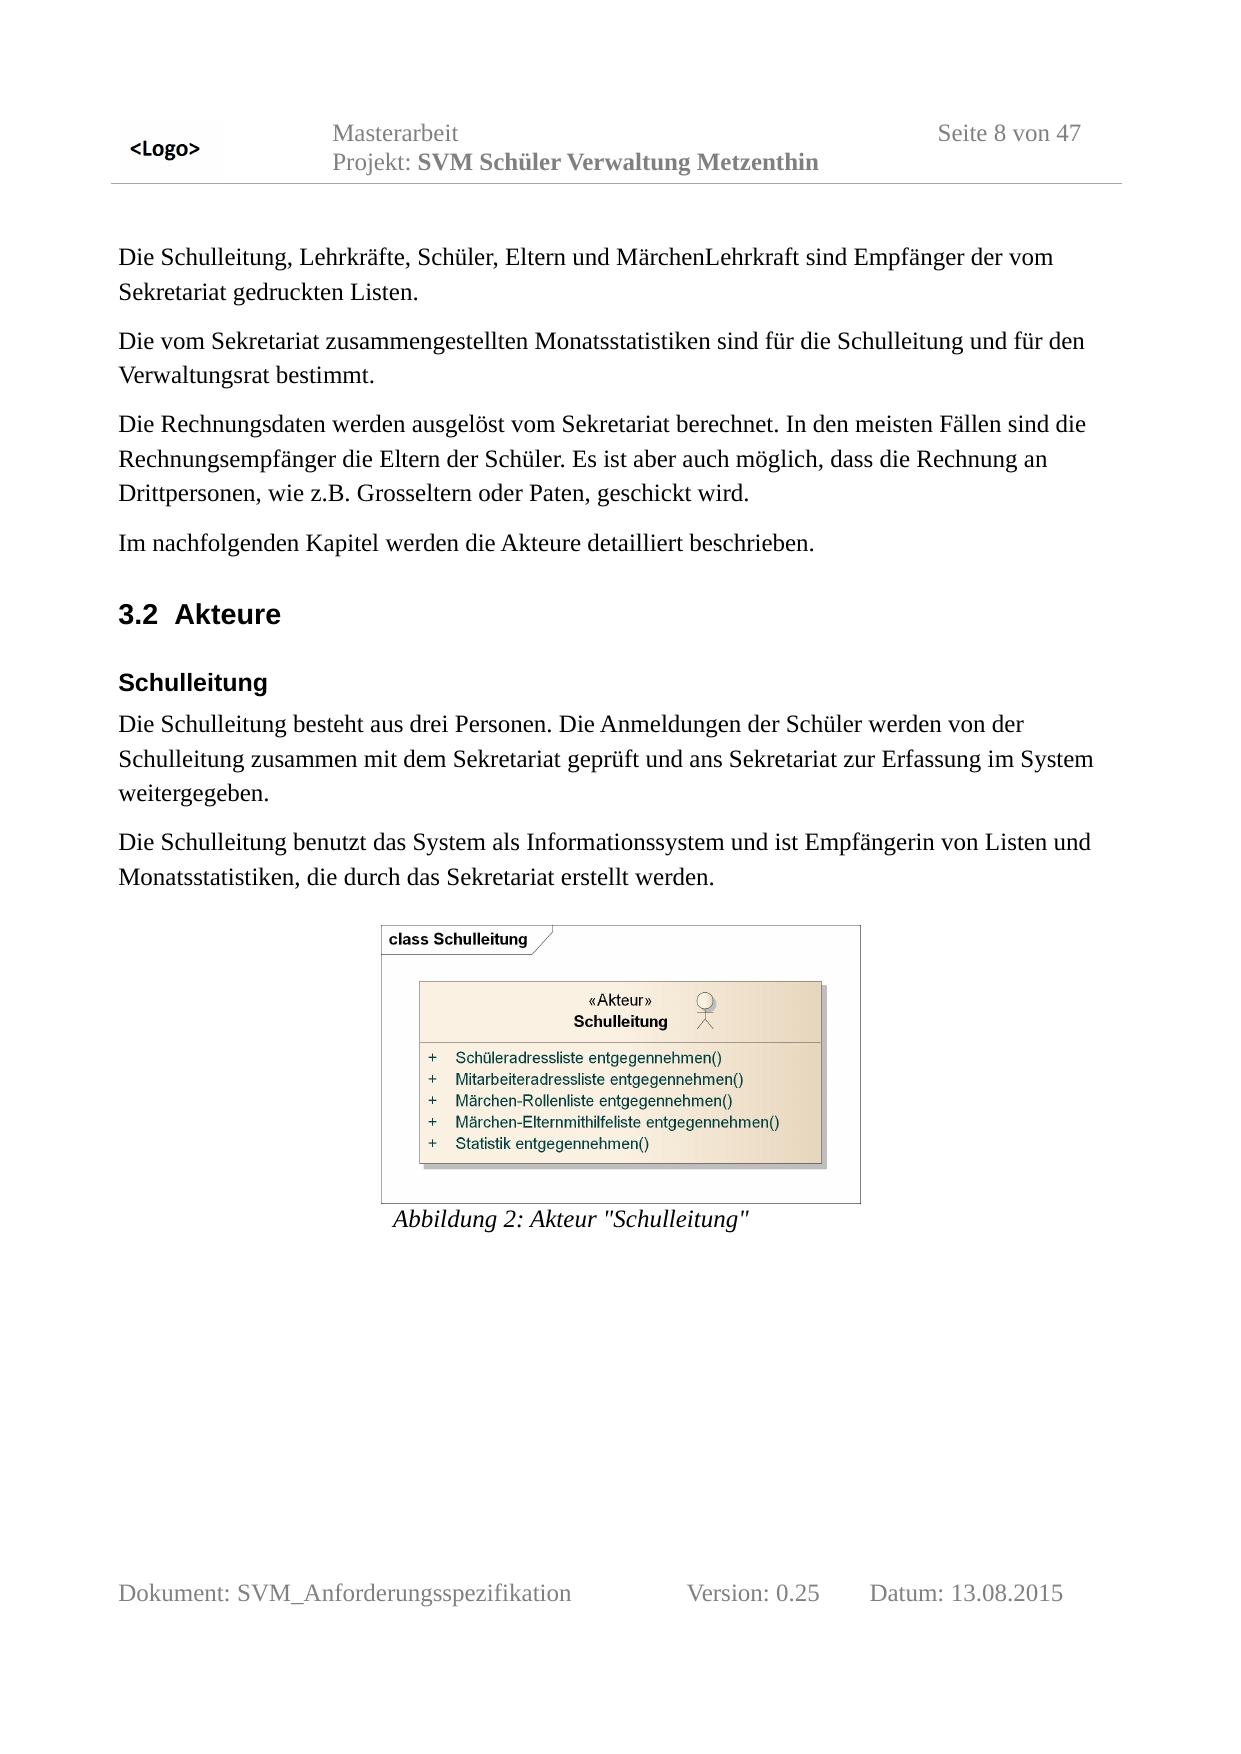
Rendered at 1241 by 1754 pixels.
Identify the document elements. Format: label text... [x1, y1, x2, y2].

picture [379, 923, 862, 1205]
text Die Schulleitung, Lehrkräfte, Schüler, Eltern und MärchenLehrkraft sind Empfänger der vom Sekretariat gedruckten Listen. [118, 242, 1122, 306]
text Die vom Sekretariat zusammengestellten Monatsstatistiken sind für die Schulleitung und für den Verwaltungsrat bestimmt. [118, 326, 1122, 389]
text Die Schulleitung besteht aus drei Personen. Die Anmeldungen der Schüler werden von der Schulleitung zusammen mit dem Sekretariat geprüft und ans Sekretariat zur Erfassung im System weitergegeben. [118, 709, 1122, 807]
text Abbildung 2: Akteur "Schulleitung" [393, 1205, 847, 1233]
picture [118, 118, 224, 183]
text Im nachfolgenden Kapitel werden die Akteure detailliert beschrieben. [118, 528, 1122, 556]
text Die Schulleitung benutzt das System als Informationssystem und ist Empfängerin von Listen und Monatsstatistiken, die durch das Sekretariat erstellt werden. [118, 827, 1122, 891]
subtitle Akteure [118, 597, 1122, 631]
subtitle Schulleitung [118, 668, 1122, 697]
text Die Rechnungsdaten werden ausgelöst vom Sekretariat berechnet. In den meisten Fällen sind die Rechnungsempfänger die Eltern der Schüler. Es ist aber auch möglich, dass die Rechnung an Drittpersonen, wie z.B. Grosseltern oder Paten, geschickt wird. [118, 409, 1122, 507]
